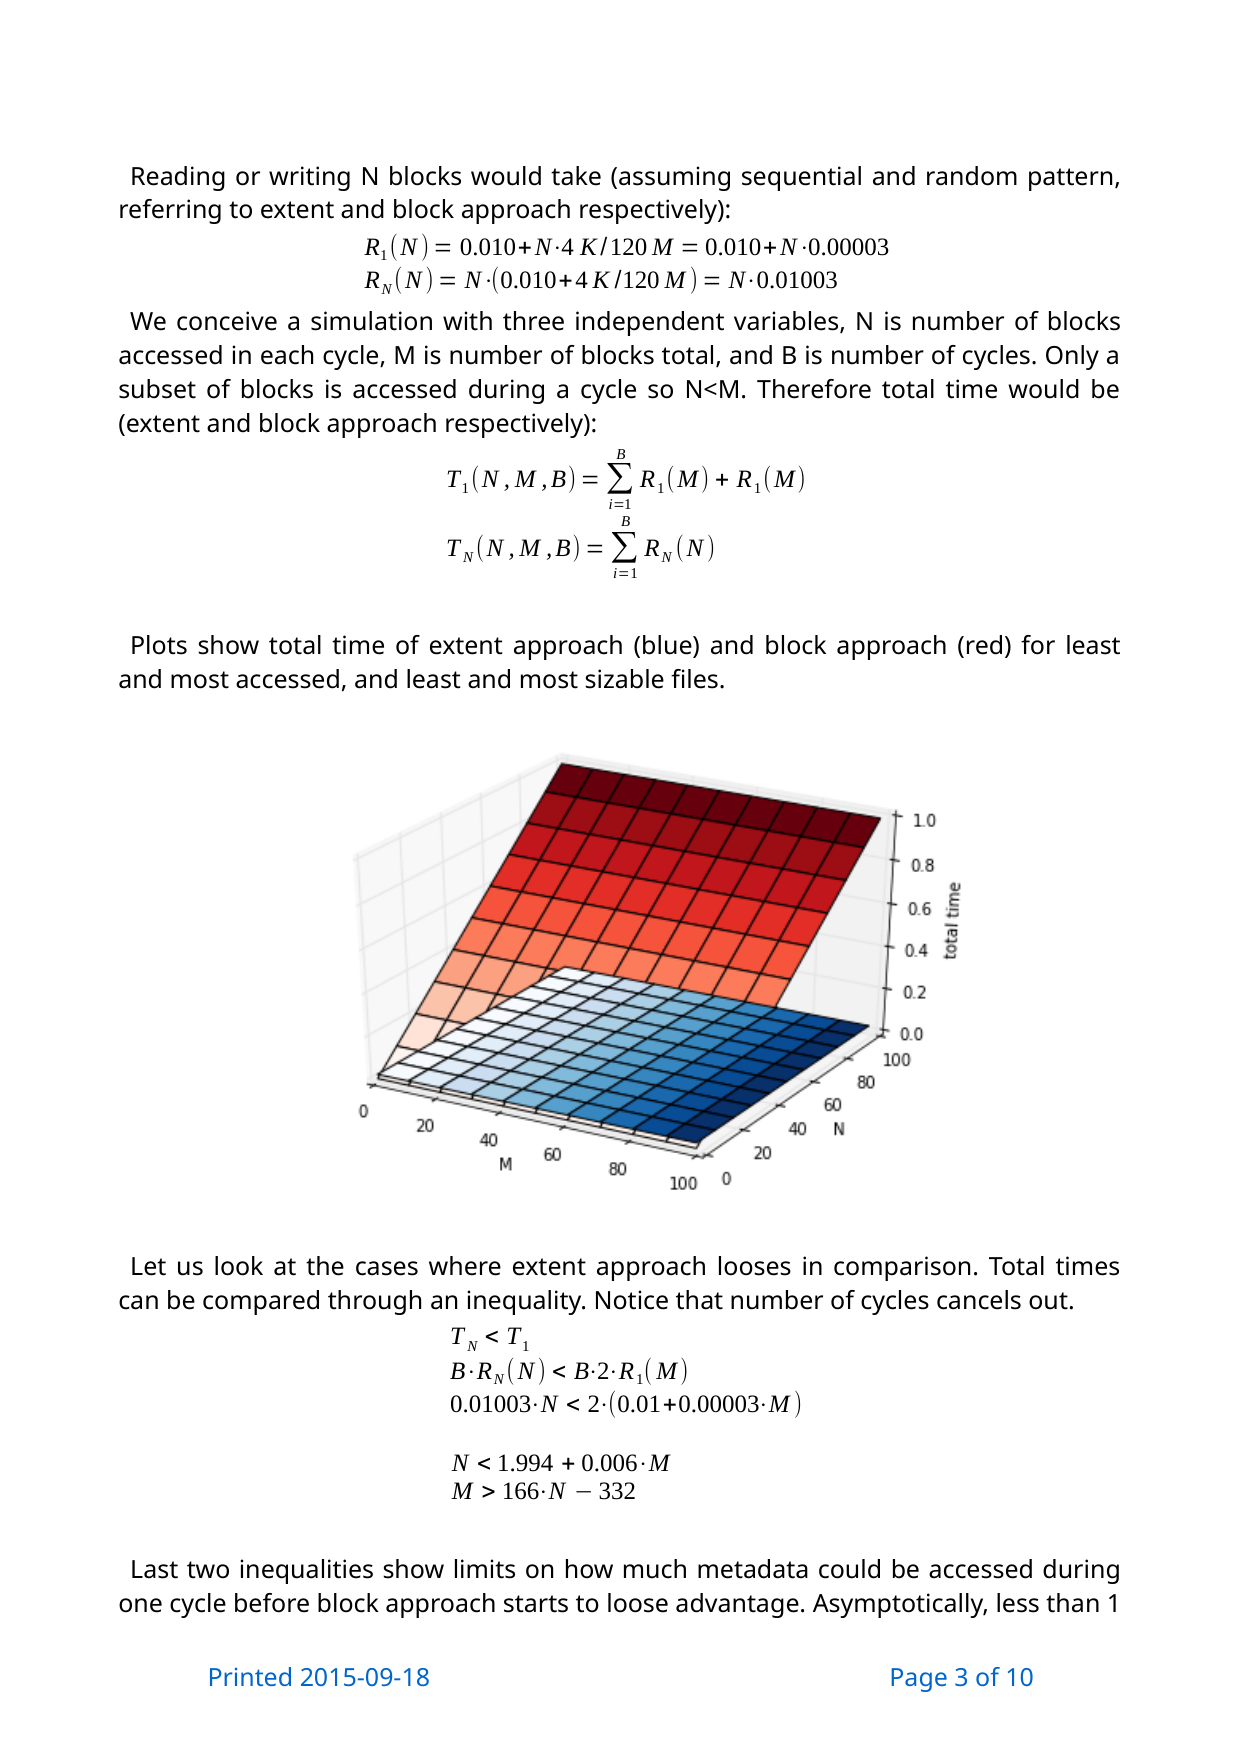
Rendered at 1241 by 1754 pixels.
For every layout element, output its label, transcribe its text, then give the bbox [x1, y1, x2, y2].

picture [265, 713, 975, 1198]
text Reading or writing N blocks would take (assuming sequential and random pattern, referring to extent and block approach respectively): [118, 158, 1122, 226]
text Plots show total time of extent approach (blue) and block approach (red) for least and most accessed, and least and most sizable files. [118, 627, 1122, 696]
text We conceive a simulation with three independent variables, N is number of blocks accessed in each cycle, M is number of blocks total, and B is number of cycles. Only a subset of blocks is accessed during a cycle so N<M. Therefore total time would be (extent and block approach respectively): [118, 303, 1122, 439]
text Let us look at the cases where extent approach looses in comparison. Total times can be compared through an inequality. Notice that number of cycles cancels out. [118, 1249, 1122, 1317]
text Last two inequalities show limits on how much metadata could be accessed during one cycle before block approach starts to loose advantage. Asymptotically, less than 1 [118, 1552, 1122, 1620]
